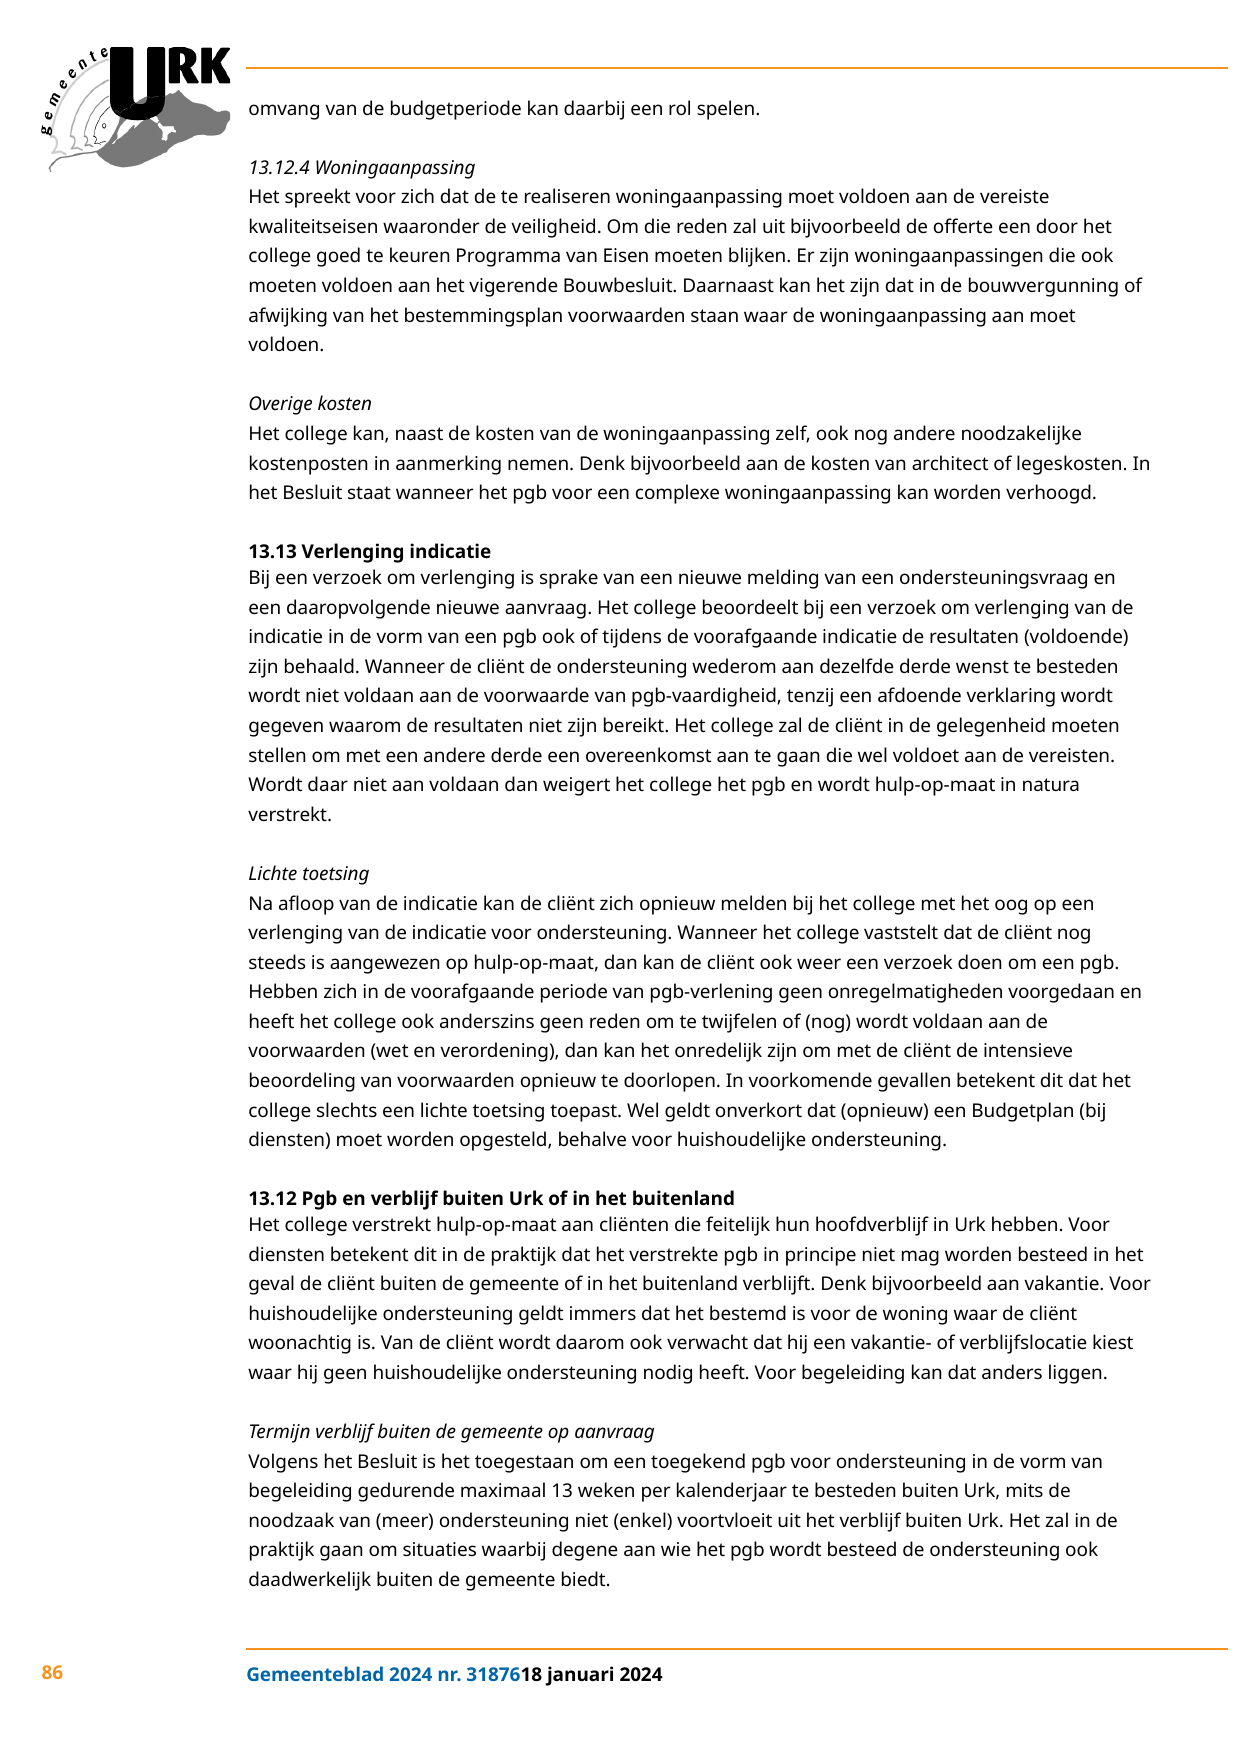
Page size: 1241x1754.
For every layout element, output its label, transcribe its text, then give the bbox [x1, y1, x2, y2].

text 13.12 Pgb en verblijf buiten Urk of in het buitenland [248, 1186, 1152, 1211]
text Lichte toetsing [248, 860, 1152, 886]
text 13.13 Verlenging indicatie [248, 538, 1152, 564]
text Het spreekt voor zich dat de te realiseren woningaanpassing moet voldoen aan de vereiste kwaliteitseisen waaronder de veiligheid. Om die reden zal uit bijvoorbeeld de offerte een door het college goed te keuren Programma van Eisen moeten blijken. Er zijn woningaanpassingen die ook moeten voldoen aan het vigerende Bouwbesluit. Daarnaast kan het zijn dat in de bouwvergunning of afwijking van het bestemmingsplan voorwaarden staan waar de woningaanpassing aan moet voldoen. [248, 183, 1152, 357]
text Het college kan, naast de kosten van de woningaanpassing zelf, ook nog andere noodzakelijke kostenposten in aanmerking nemen. Denk bijvoorbeeld aan de kosten van architect of legeskosten. In het Besluit staat wanneer het pgb voor een complexe woningaanpassing kan worden verhoogd. [248, 420, 1152, 505]
text Volgens het Besluit is het toegestaan om een toegekend pgb voor ondersteuning in de vorm van begeleiding gedurende maximaal 13 weken per kalenderjaar te besteden buiten Urk, mits de noodzaak van (meer) ondersteuning niet (enkel) voortvloeit uit het verblijf buiten Urk. Het zal in de praktijk gaan om situaties waarbij degene aan wie het pgb wordt besteed de ondersteuning ook daadwerkelijk buiten de gemeente biedt. [248, 1448, 1152, 1592]
text Het college verstrekt hulp-op-maat aan cliënten die feitelijk hun hoofdverblijf in Urk hebben. Voor diensten betekent dit in de praktijk dat het verstrekte pgb in principe niet mag worden besteed in het geval de cliënt buiten de gemeente of in het buitenland verblijft. Denk bijvoorbeeld aan vakantie. Voor huishoudelijke ondersteuning geldt immers dat het bestemd is voor de woning waar de cliënt woonachtig is. Van de cliënt wordt daarom ook verwacht dat hij een vakantie- of verblijfslocatie kiest waar hij geen huishoudelijke ondersteuning nodig heeft. Voor begeleiding kan dat anders liggen. [248, 1211, 1152, 1385]
picture [41, 47, 231, 172]
text Na afloop van de indicatie kan de cliënt zich opnieuw melden bij het college met het oog op een verlenging van de indicatie voor ondersteuning. Wanneer het college vaststelt dat de cliënt nog steeds is aangewezen op hulp-op-maat, dan kan de cliënt ook weer een verzoek doen om een pgb. Hebben zich in de voorafgaande periode van pgb-verlening geen onregelmatigheden voorgedaan en heeft het college ook anderszins geen reden om te twijfelen of (nog) wordt voldaan aan de voorwaarden (wet en verordening), dan kan het onredelijk zijn om met de cliënt de intensieve beoordeling van voorwaarden opnieuw te doorlopen. In voorkomende gevallen betekent dit dat het college slechts een lichte toetsing toepast. Wel geldt onverkort dat (opnieuw) een Budgetplan (bij diensten) moet worden opgesteld, behalve voor huishoudelijke ondersteuning. [248, 890, 1152, 1152]
text Bij een verzoek om verlenging is sprake van een nieuwe melding van een ondersteuningsvraag en een daaropvolgende nieuwe aanvraag. Het college beoordeelt bij een verzoek om verlenging van de indicatie in de vorm van een pgb ook of tijdens de voorafgaande indicatie de resultaten (voldoende) zijn behaald. Wanneer de cliënt de ondersteuning wederom aan dezelfde derde wenst te besteden wordt niet voldaan aan de voorwaarde van pgb-vaardigheid, tenzij een afdoende verklaring wordt gegeven waarom de resultaten niet zijn bereikt. Het college zal de cliënt in de gelegenheid moeten stellen om met een andere derde een overeenkomst aan te gaan die wel voldoet aan de vereisten. Wordt daar niet aan voldaan dan weigert het college het pgb en wordt hulp-op-maat in natura verstrekt. [248, 564, 1152, 827]
text Termijn verblijf buiten de gemeente op aanvraag [248, 1418, 1152, 1444]
text 13.12.4 Woningaanpassing [248, 154, 1152, 180]
text omvang van de budgetperiode kan daarbij een rol spelen. [248, 95, 1152, 121]
text Overige kosten [248, 391, 1152, 416]
